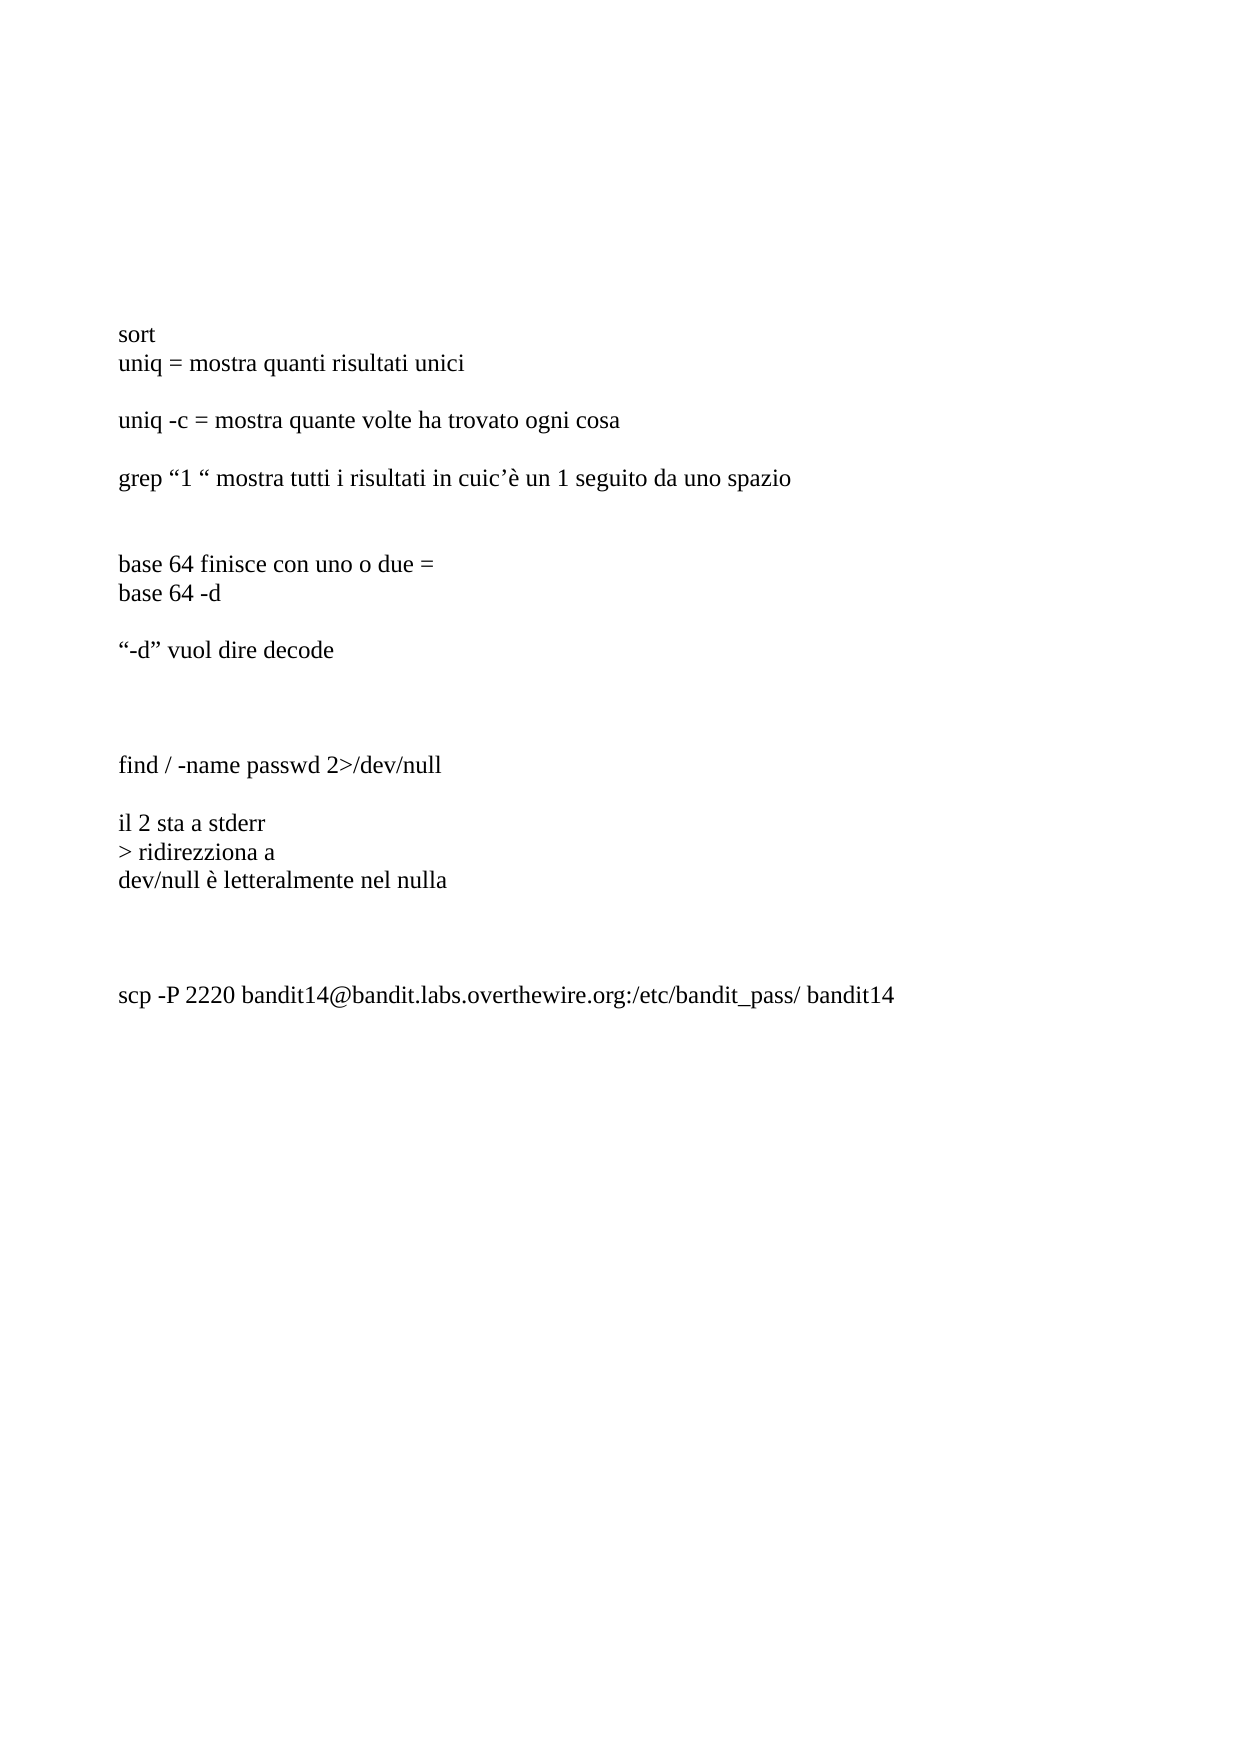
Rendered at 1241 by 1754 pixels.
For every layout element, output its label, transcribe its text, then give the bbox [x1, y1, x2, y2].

text uniq -c = mostra quante volte ha trovato ogni cosa [118, 406, 1122, 434]
text uniq = mostra quanti risultati unici [118, 348, 1122, 377]
text il 2 sta a stderr [118, 808, 1122, 837]
text > ridirezziona a [118, 837, 1122, 866]
text base 64 finisce con uno o due = [118, 549, 1122, 578]
text find / -name passwd 2>/dev/null [118, 751, 1122, 779]
text sort [118, 319, 1122, 348]
text “-d” vuol dire decode [118, 636, 1122, 664]
text dev/null è letteralmente nel nulla [118, 866, 1122, 894]
text grep “1 “ mostra tutti i risultati in cuic’è un 1 seguito da uno spazio [118, 463, 1122, 492]
text base 64 -d [118, 578, 1122, 607]
text scp -P 2220 bandit14@bandit.labs.overthewire.org:/etc/bandit_pass/ bandit14 [118, 981, 1122, 1009]
